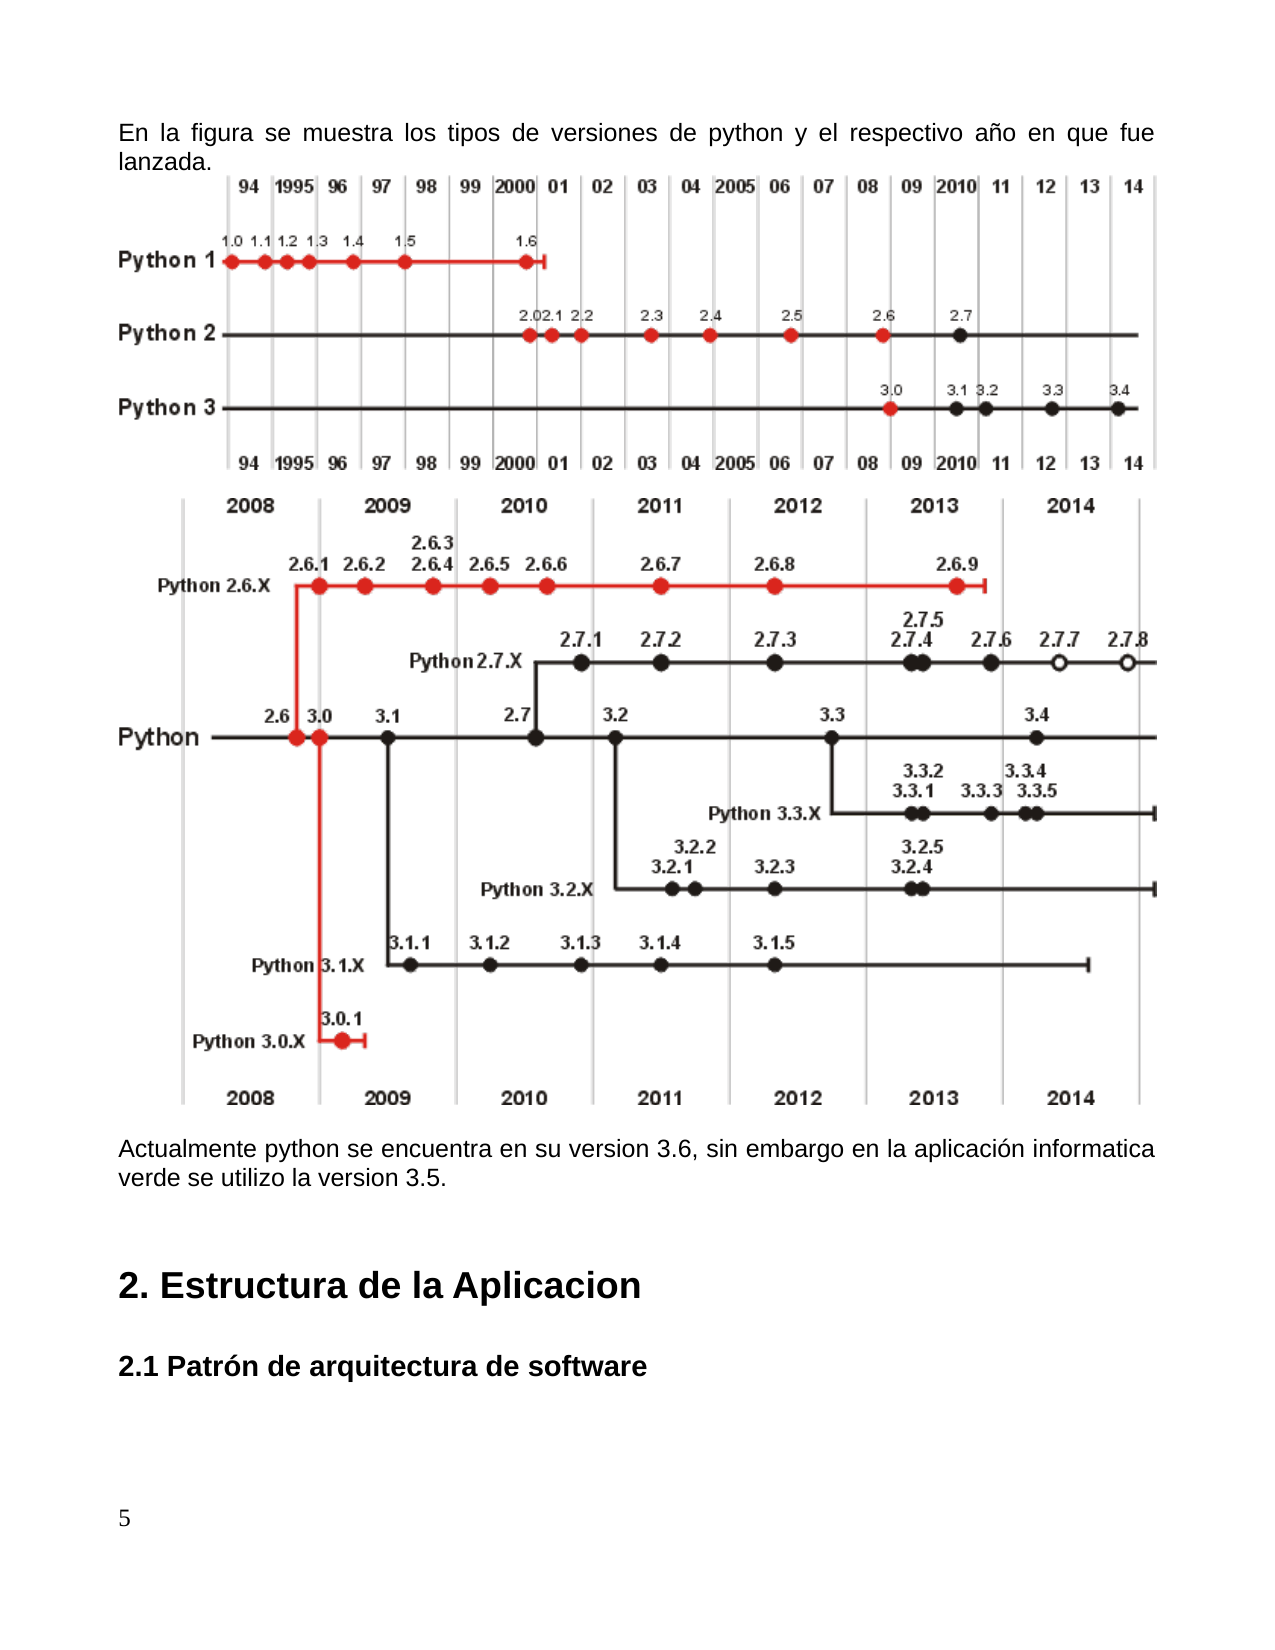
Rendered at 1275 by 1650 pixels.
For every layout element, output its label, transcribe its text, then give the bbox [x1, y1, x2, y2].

text 2. Estructura de la Aplicacion [118, 1263, 1157, 1306]
text Actualmente python se encuentra en su version 3.6, sin embargo en la aplicación informatica verde se utilizo la version 3.5. [118, 1134, 1157, 1191]
text En la figura se muestra los tipos de versiones de python y el respectivo año en que fue lanzada. [118, 118, 1157, 175]
picture [118, 498, 1157, 1105]
picture [118, 175, 1157, 470]
text 2.1 Patrón de arquitectura de software [118, 1349, 1157, 1383]
